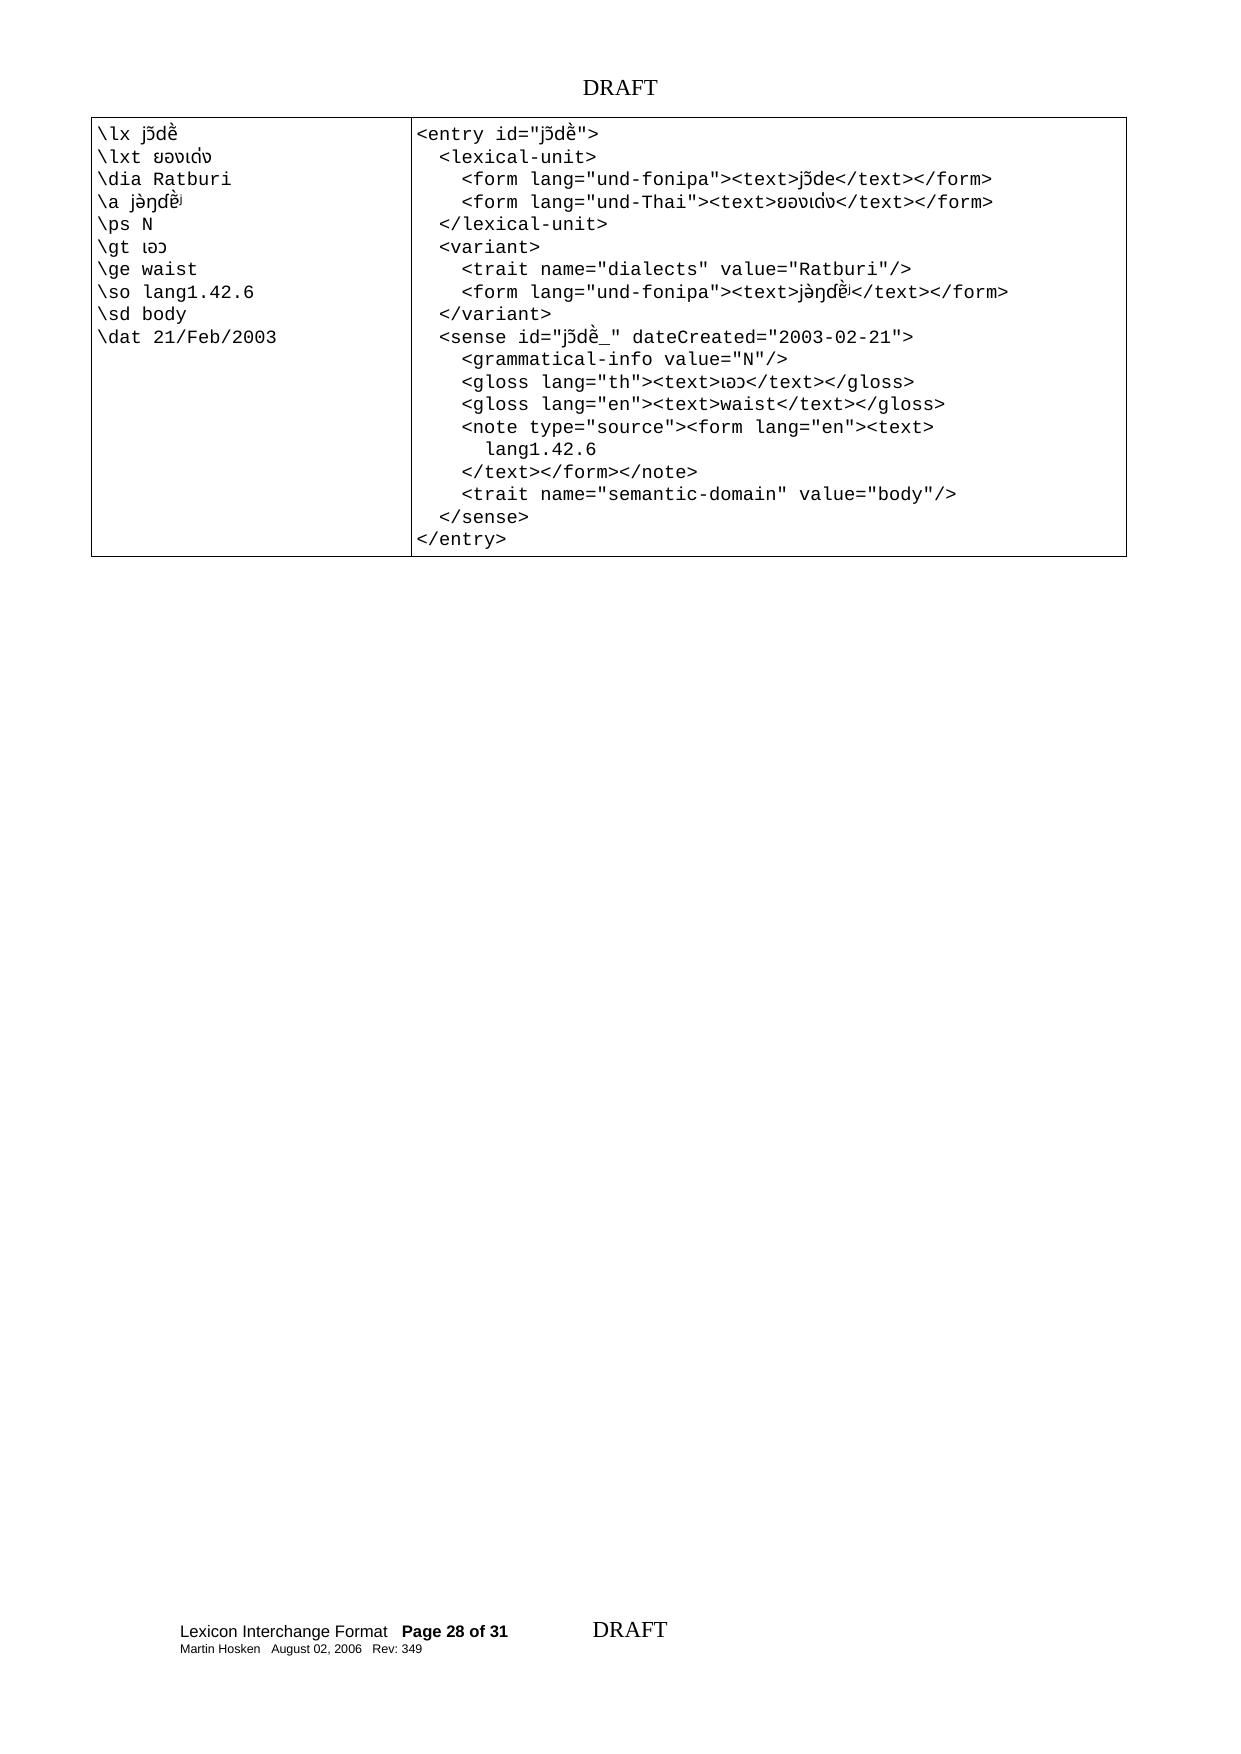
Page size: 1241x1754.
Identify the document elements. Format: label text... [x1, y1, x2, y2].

table_header <entry id="jɔ̃dẽ̀"> <lexical-unit> <form lang="und-fonipa"><text>jɔ̃de</text></form> <form lang="und-Thai"><text>ยองเด่ง</text></form> </lexical-unit> <variant> <trait name="dialects" value="Ratburi"/> <form lang="und-fonipa"><text>jə̀ŋɗɐ̃̀ʲ</text></form> </variant> <sense id="jɔ̃dẽ̀_" dateCreated="2003-02-21"> <grammatical-info value="N"/> <gloss lang="th"><text>เอว</text></gloss> <gloss lang="en"><text>waist</text></gloss> <note type="source"><form lang="en"><text> lang1.42.6 </text></form></note> <trait name="semantic-domain" value="body"/> </sense> </entry> [412, 118, 1126, 556]
table_header \lx jɔ̃dẽ̀ \lxt ยองเด่ง \dia Ratburi \a jə̀ŋɗɐ̃̀ʲ \ps N \gt เอว \ge waist \so lang1.42.6 \sd body \dat 21/Feb/2003 [92, 118, 411, 556]
